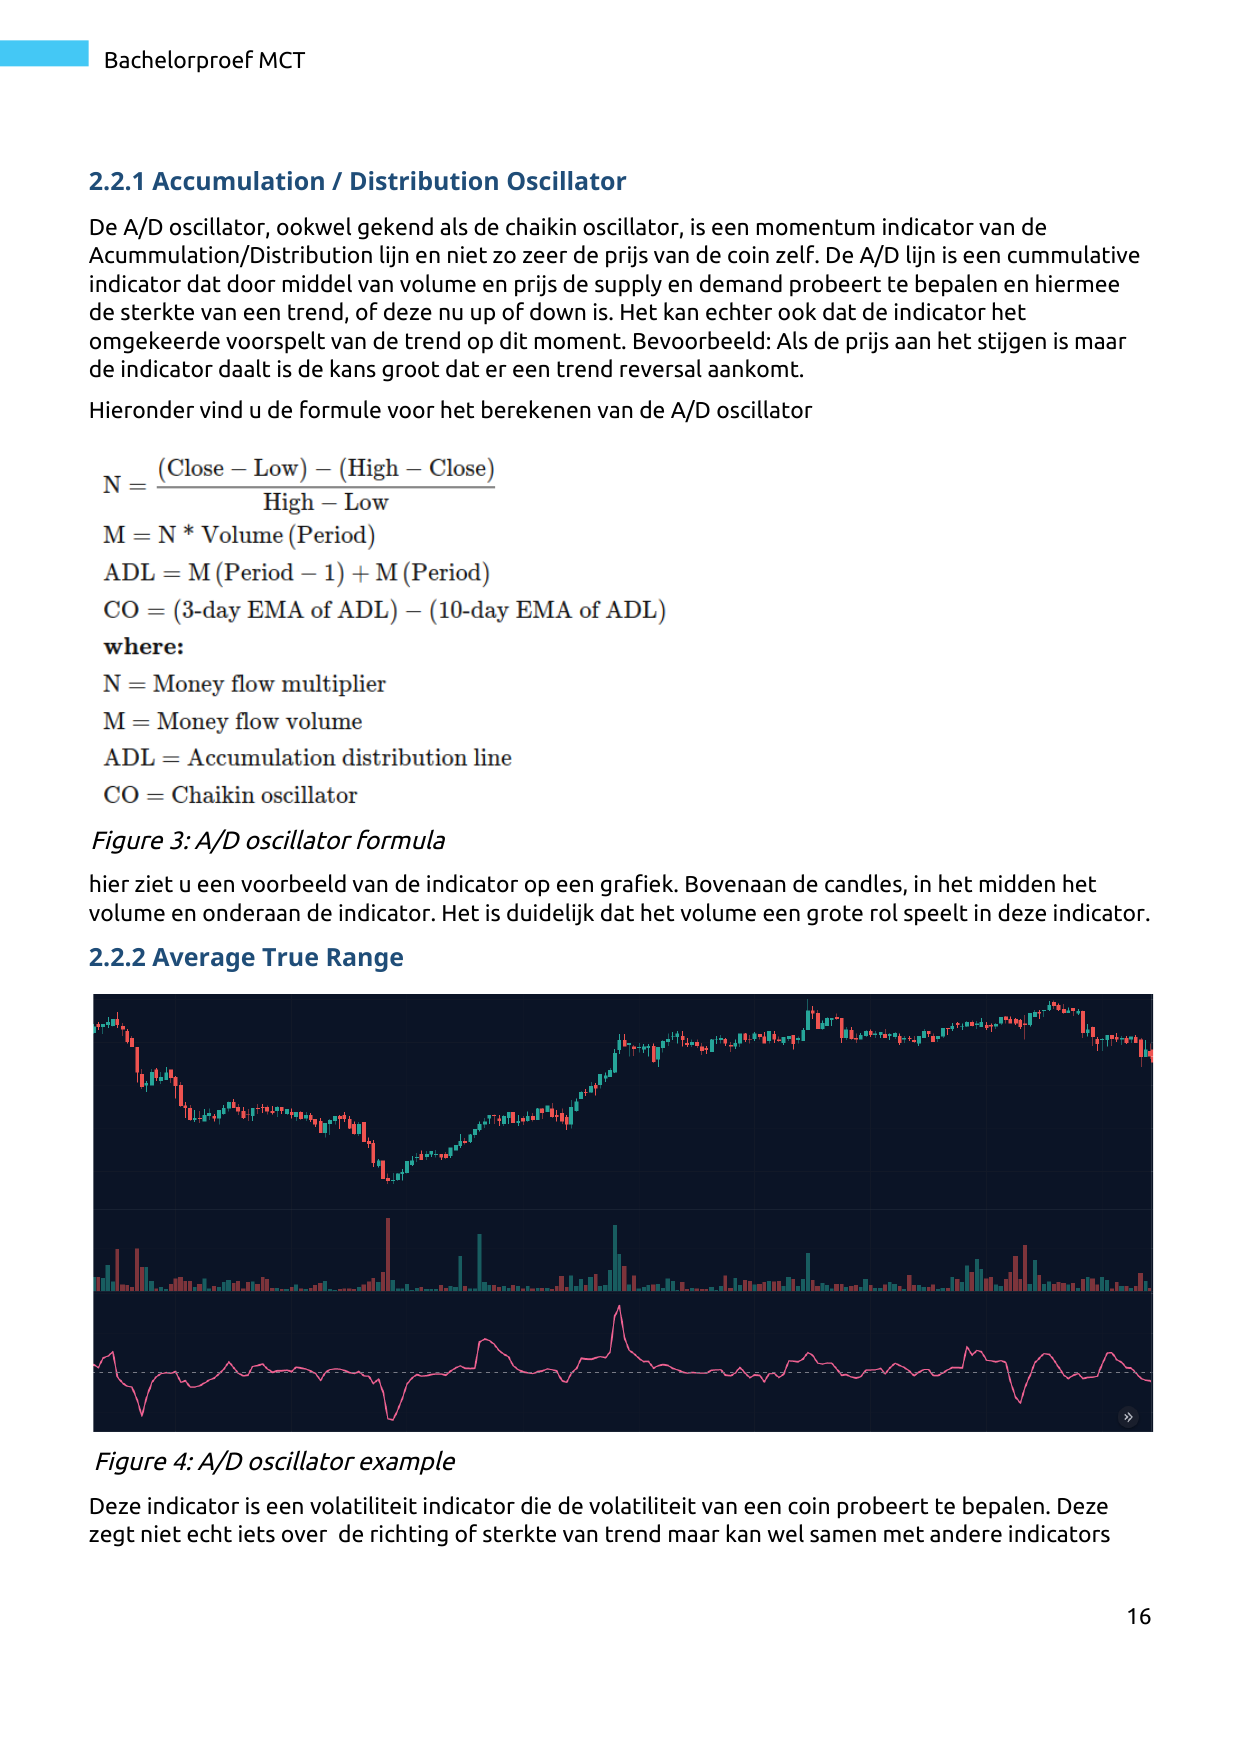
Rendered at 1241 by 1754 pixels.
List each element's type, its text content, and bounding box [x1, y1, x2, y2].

text Hieronder vind u de formule voor het berekenen van de A/D oscillator [89, 396, 1152, 423]
text Figure 4: A/D oscillator example [93, 1432, 1153, 1475]
text Figure 3: A/D oscillator formula [90, 811, 673, 854]
text De A/D oscillator, ookwel gekend als de chaikin oscillator, is een momentum indicator van de Acummulation/Distribution lijn en niet zo zeer de prijs van de coin zelf. De A/D lijn is een cummulative indicator dat door middel van volume en prijs de supply en demand probeert te bepalen en hiermee de sterkte van een trend, of deze nu up of down is. Het kan echter ook dat de indicator het omgekeerde voorspelt van de trend op dit moment. Bevoorbeeld: Als de prijs aan het stijgen is maar de indicator daalt is de kans groot dat er een trend reversal aankomt. [89, 213, 1152, 382]
text Deze indicator is een volatiliteit indicator die de volatiliteit van een coin probeert te bepalen. Deze zegt niet echt iets over de richting of sterkte van trend maar kan wel samen met andere indicators [89, 1432, 1152, 1547]
text hier ziet u een voorbeeld van de indicator op een grafiek. Bovenaan de candles, in het midden het volume en onderaan de indicator. Het is duidelijk dat het volume een grote rol speelt in deze indicator. [89, 811, 1152, 926]
subtitle 2.2.1 Accumulation / Distribution Oscillator [89, 164, 1152, 198]
text [90, 432, 673, 444]
picture [93, 444, 671, 811]
subtitle 2.2.2 Average True Range [89, 940, 1152, 974]
text [93, 982, 1153, 994]
picture [93, 994, 1154, 1432]
